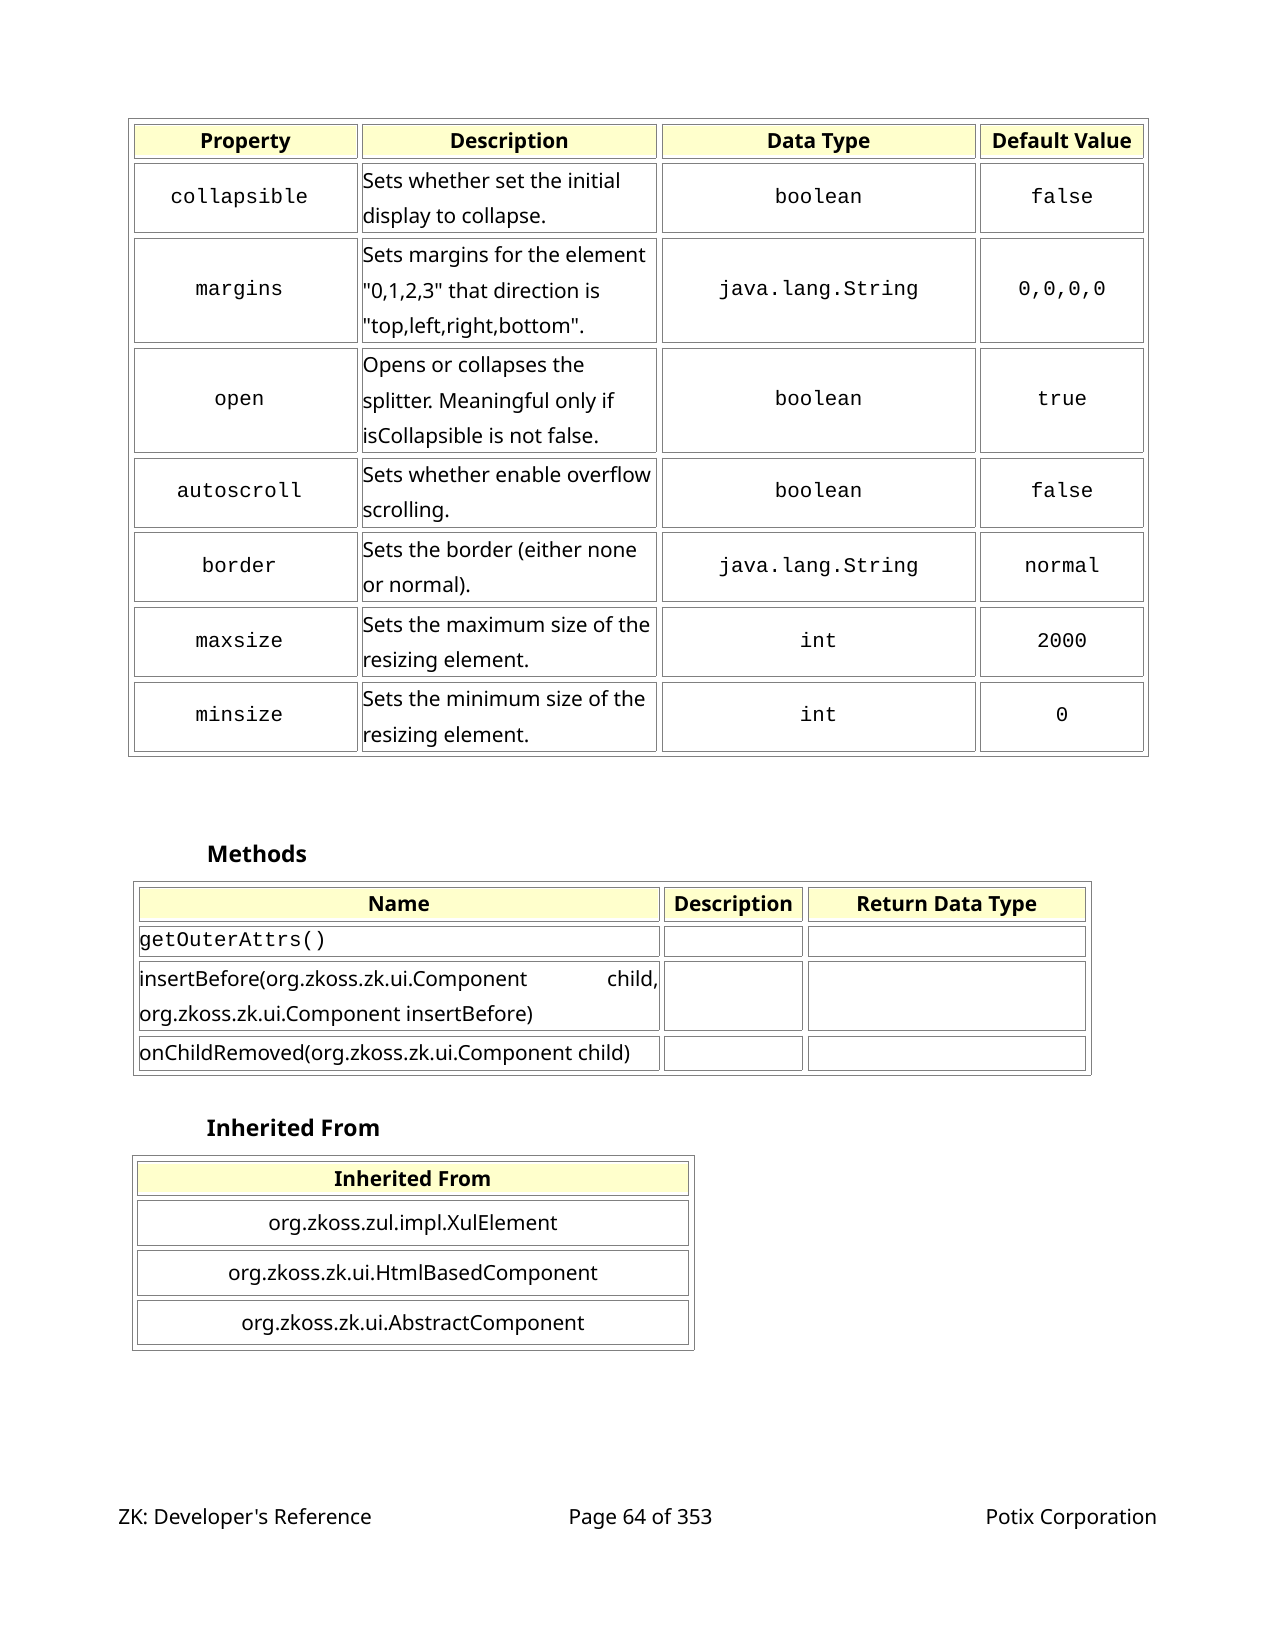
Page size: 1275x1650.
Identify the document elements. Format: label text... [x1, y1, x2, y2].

table_cell Sets the minimum size of the resizing element. [359, 676, 659, 751]
table_cell org.zkoss.zk.ui.HtmlBasedComponent [134, 1245, 691, 1294]
table_cell boolean [659, 342, 978, 452]
table_cell org.zkoss.zk.ui.AbstractComponent [134, 1295, 691, 1344]
table_cell true [978, 342, 1146, 452]
table_header Default Value [978, 119, 1146, 158]
table_cell [805, 1030, 1088, 1070]
table_cell Sets the border (either none or normal). [359, 527, 659, 601]
table_cell 0 [978, 676, 1146, 751]
table_cell minsize [131, 676, 359, 751]
table_cell boolean [659, 452, 978, 527]
table_cell [665, 1037, 802, 1070]
table_cell 0,0,0,0 [978, 232, 1146, 342]
table_cell autoscroll [131, 452, 359, 527]
table_header Data Type [659, 119, 978, 158]
table_header Description [359, 119, 659, 158]
table_cell [665, 962, 802, 1030]
table_cell collapsible [131, 158, 359, 232]
table_cell getOuterAttrs() [136, 921, 661, 956]
table_cell onChildRemoved(org.zkoss.zk.ui.Component child) [136, 1030, 661, 1070]
table_cell normal [978, 527, 1146, 601]
table_cell boolean [659, 158, 978, 232]
table_cell false [978, 452, 1146, 527]
table_cell Sets whether enable overflow scrolling. [359, 452, 659, 527]
table_cell java.lang.String [659, 232, 978, 342]
table_cell [805, 956, 1088, 1030]
table_cell 2000 [978, 601, 1146, 676]
table_cell false [978, 158, 1146, 232]
table_header Inherited From [134, 1156, 691, 1195]
table_header Return Data Type [805, 882, 1088, 921]
table_cell [809, 927, 1085, 956]
table_cell Opens or collapses the splitter. Meaningful only if isCollapsible is not false. [359, 342, 659, 452]
table_cell margins [131, 232, 359, 342]
subtitle Methods [207, 837, 1157, 869]
table_cell border [131, 527, 359, 601]
table_cell int [659, 676, 978, 751]
table_cell [809, 962, 1085, 1030]
table_cell [665, 927, 802, 956]
table_cell org.zkoss.zul.impl.XulElement [134, 1195, 691, 1245]
table_cell java.lang.String [659, 527, 978, 601]
table_cell [805, 921, 1088, 956]
table_header Name [136, 882, 661, 921]
table_header Description [661, 882, 805, 921]
table_cell Sets margins for the element "0,1,2,3" that direction is "top,left,right,bottom". [359, 232, 659, 342]
table_header Property [131, 119, 359, 158]
table_cell open [131, 342, 359, 452]
table_cell maxsize [131, 601, 359, 676]
table_cell Sets the maximum size of the resizing element. [359, 601, 659, 676]
subtitle Inherited From [207, 1112, 1157, 1143]
table_cell Sets whether set the initial display to collapse. [359, 158, 659, 232]
table_cell [809, 1037, 1085, 1070]
table_cell [661, 1030, 805, 1070]
table_cell int [659, 601, 978, 676]
table_cell insertBefore(org.zkoss.zk.ui.Component child, org.zkoss.zk.ui.Component insertBefore) [136, 956, 661, 1030]
table_cell [661, 956, 805, 1030]
table_cell [661, 921, 805, 956]
